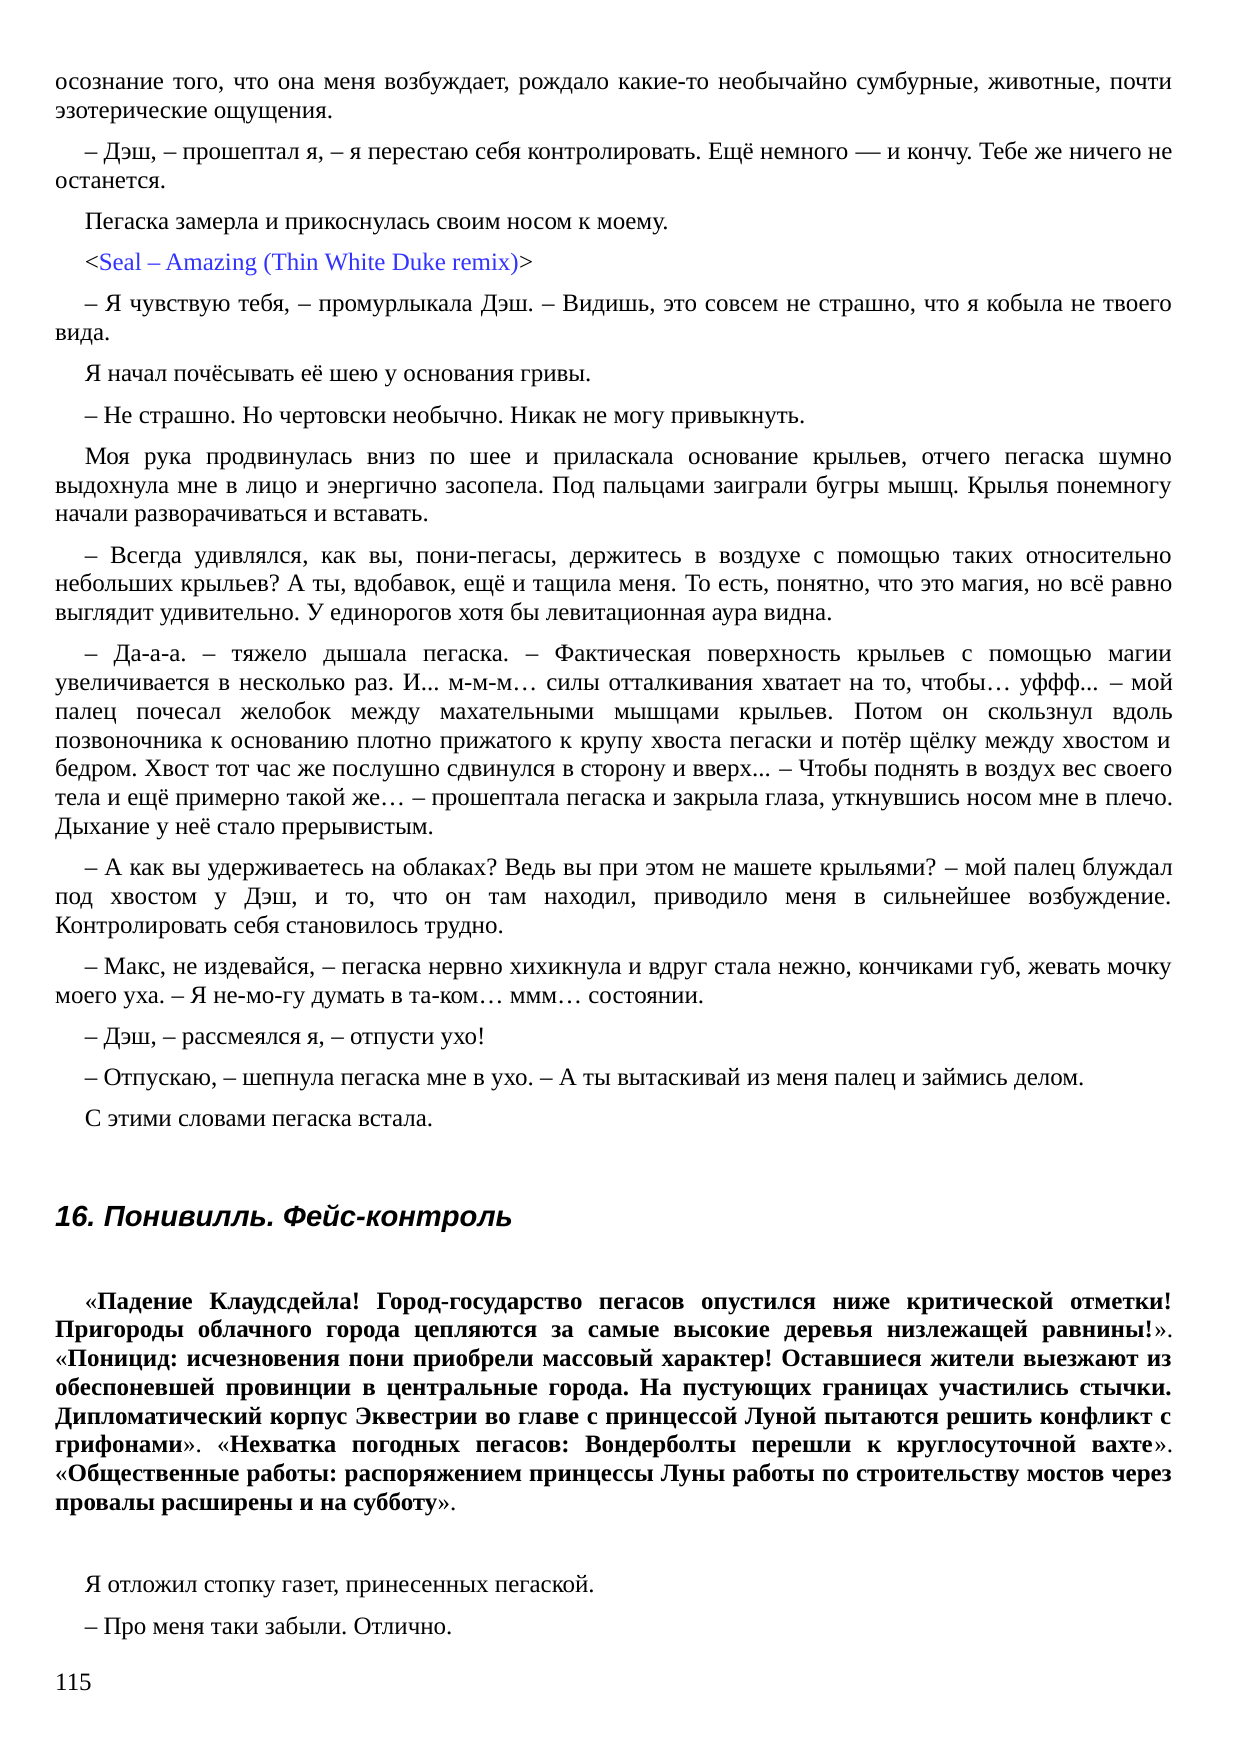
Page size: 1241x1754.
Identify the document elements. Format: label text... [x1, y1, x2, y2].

text – Отпускаю, – шепнула пегаска мне в ухо. – А ты вытаскивай из меня палец и займись делом. [55, 1062, 1173, 1091]
text С этими словами пегаска встала. [55, 1103, 1173, 1132]
text «Падение Клаудсдейла! Город-государство пегасов опустился ниже критической отметки! Пригороды облачного города цепляются за самые высокие деревья низлежащей равнины!». «Поницид: исчезновения пони приобрели массовый характер! Оставшиеся жители выезжают из обеспоневшей провинции в центральные города. На пустующих границах участились стычки. Дипломатический корпус Эквестрии во главе с принцессой Луной пытаются решить конфликт с грифонами». «Нехватка погодных пегасов: Вондерболты перешли к круглосуточной вахте». «Общественные работы: распоряжением принцессы Луны работы по строительству мостов через провалы расширены и на субботу». [55, 1286, 1173, 1516]
text Я отложил стопку газет, принесенных пегаской. [55, 1569, 1173, 1598]
text – Про меня таки забыли. Отлично. [55, 1611, 1173, 1639]
text Пегаска замерла и прикоснулась своим носом к моему. [55, 206, 1173, 235]
text – Всегда удивлялся, как вы, пони-пегасы, держитесь в воздухе с помощью таких относительно небольших крыльев? А ты, вдобавок, ещё и тащила меня. То есть, понятно, что это магия, но всё равно выглядит удивительно. У единорогов хотя бы левитационная аура видна. [55, 540, 1173, 626]
text Я начал почёсывать её шею у основания гривы. [55, 358, 1173, 387]
text Моя рука продвинулась вниз по шее и приласкала основание крыльев, отчего пегаска шумно выдохнула мне в лицо и энергично засопела. Под пальцами заиграли бугры мышц. Крылья понемногу начали разворачиваться и вставать. [55, 441, 1173, 527]
subtitle 16. Понивилль. Фейс-контроль [55, 1198, 1173, 1232]
text – Дэш, – прошептал я, – я перестаю себя контролировать. Ещё немного — и кончу. Тебе же ничего не останется. [55, 136, 1173, 193]
text – Я чувствую тебя, – промурлыкала Дэш. – Видишь, это совсем не страшно, что я кобыла не твоего вида. [55, 288, 1173, 346]
text <Seal – Amazing (Thin White Duke remix)> [55, 247, 1173, 276]
text – А как вы удерживаетесь на облаках? Ведь вы при этом не машете крыльями? – мой палец блуждал под хвостом у Дэш, и то, что он там находил, приводило меня в сильнейшее возбуждение. Контролировать себя становилось трудно. [55, 852, 1173, 938]
text – Да-а-а. – тяжело дышала пегаска. – Фактическая поверхность крыльев с помощью магии увеличивается в несколько раз. И... м-м-м… силы отталкивания хватает на то, чтобы… уффф... – мой палец почесал желобок между махательными мышцами крыльев. Потом он скользнул вдоль позвоночника к основанию плотно прижатого к крупу хвоста пегаски и потёр щёлку между хвостом и бедром. Хвост тот час же послушно сдвинулся в сторону и вверх... – Чтобы поднять в воздух вес своего тела и ещё примерно такой же… – прошептала пегаска и закрыла глаза, уткнувшись носом мне в плечо. Дыхание у неё стало прерывистым. [55, 638, 1173, 840]
text – Не страшно. Но чертовски необычно. Никак не могу привыкнуть. [55, 400, 1173, 428]
text – Макс, не издевайся, – пегаска нервно хихикнула и вдруг стала нежно, кончиками губ, жевать мочку моего уха. – Я не-мо-гу думать в та-ком… ммм… состоянии. [55, 951, 1173, 1008]
text осознание того, что она меня возбуждает, рождало какие-то необычайно сумбурные, животные, почти эзотерические ощущения. [55, 66, 1173, 123]
text – Дэш, – рассмеялся я, – отпусти ухо! [55, 1021, 1173, 1050]
